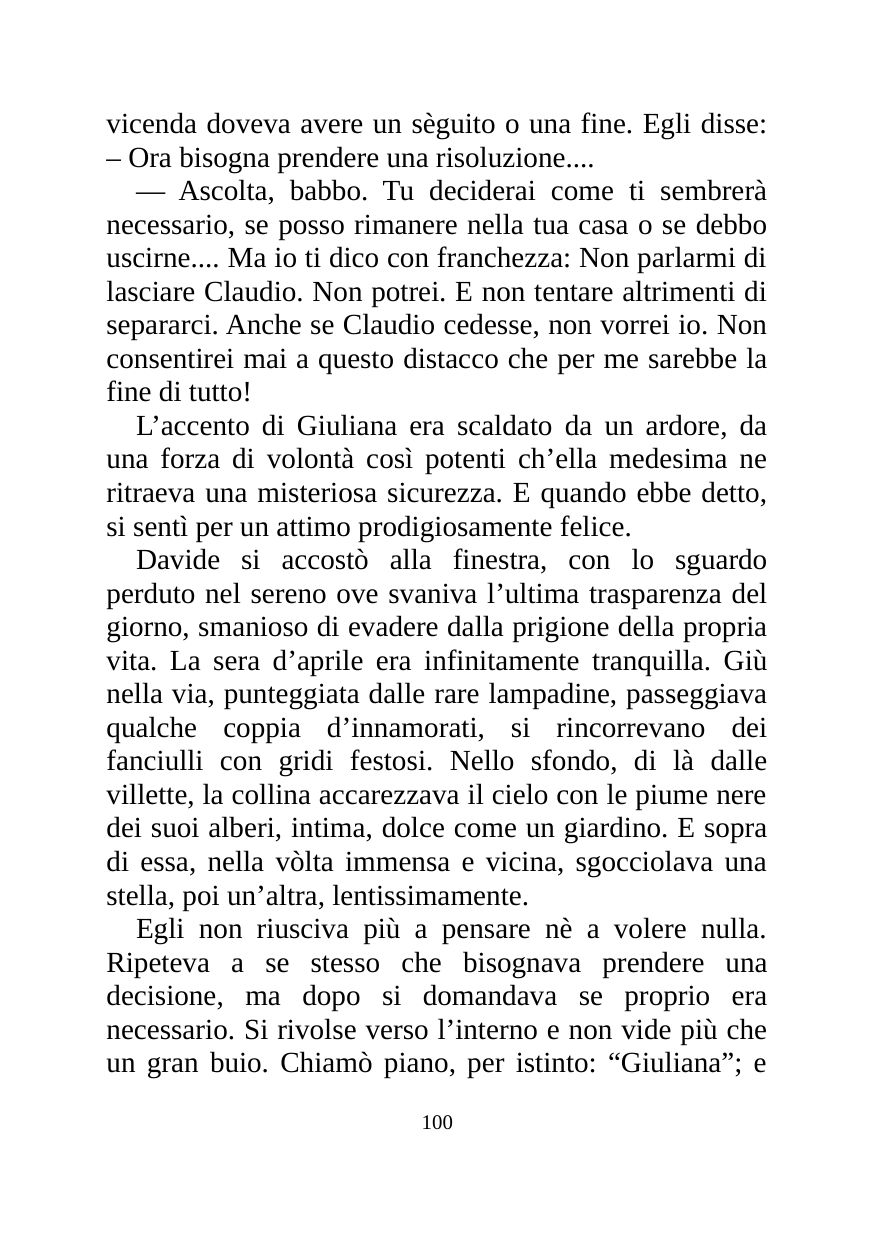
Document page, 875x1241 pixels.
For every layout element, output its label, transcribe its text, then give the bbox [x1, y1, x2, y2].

text Egli non riusciva più a pensare nè a volere nulla. Ripeteva a se stesso che bisognava prendere una decisione, ma dopo si domandava se proprio era necessario. Si rivolse verso l’interno e non vide più che un gran buio. Chiamò piano, per istinto: “Giuliana”; e [106, 911, 768, 1079]
text — Ascolta, babbo. Tu deciderai come ti sembrerà necessario, se posso rimanere nella tua casa o se debbo uscirne.... Ma io ti dico con franchezza: Non parlarmi di lasciare Claudio. Non potrei. E non tentare altrimenti di separarci. Anche se Claudio cedesse, non vorrei io. Non consentirei mai a questo distacco che per me sarebbe la fine di tutto! [106, 173, 768, 408]
text L’accento di Giuliana era scaldato da un ardore, da una forza di volontà così potenti ch’ella medesima ne ritraeva una misteriosa sicurezza. E quando ebbe detto, si sentì per un attimo prodigiosamente felice. [106, 408, 768, 542]
text vicenda doveva avere un sèguito o una fine. Egli disse: – Ora bisogna prendere una risoluzione.... [106, 106, 768, 173]
text Davide si accostò alla finestra, con lo sguardo perduto nel sereno ove svaniva l’ultima trasparenza del giorno, smanioso di evadere dalla prigione della propria vita. La sera d’aprile era infinitamente tranquilla. Giù nella via, punteggiata dalle rare lampadine, passeggiava qualche coppia d’innamorati, si rincorrevano dei fanciulli con gridi festosi. Nello sfondo, di là dalle villette, la collina accarezzava il cielo con le piume nere dei suoi alberi, intima, dolce come un giardino. E sopra di essa, nella vòlta immensa e vicina, sgocciolava una stella, poi un’altra, lentissimamente. [106, 542, 768, 911]
